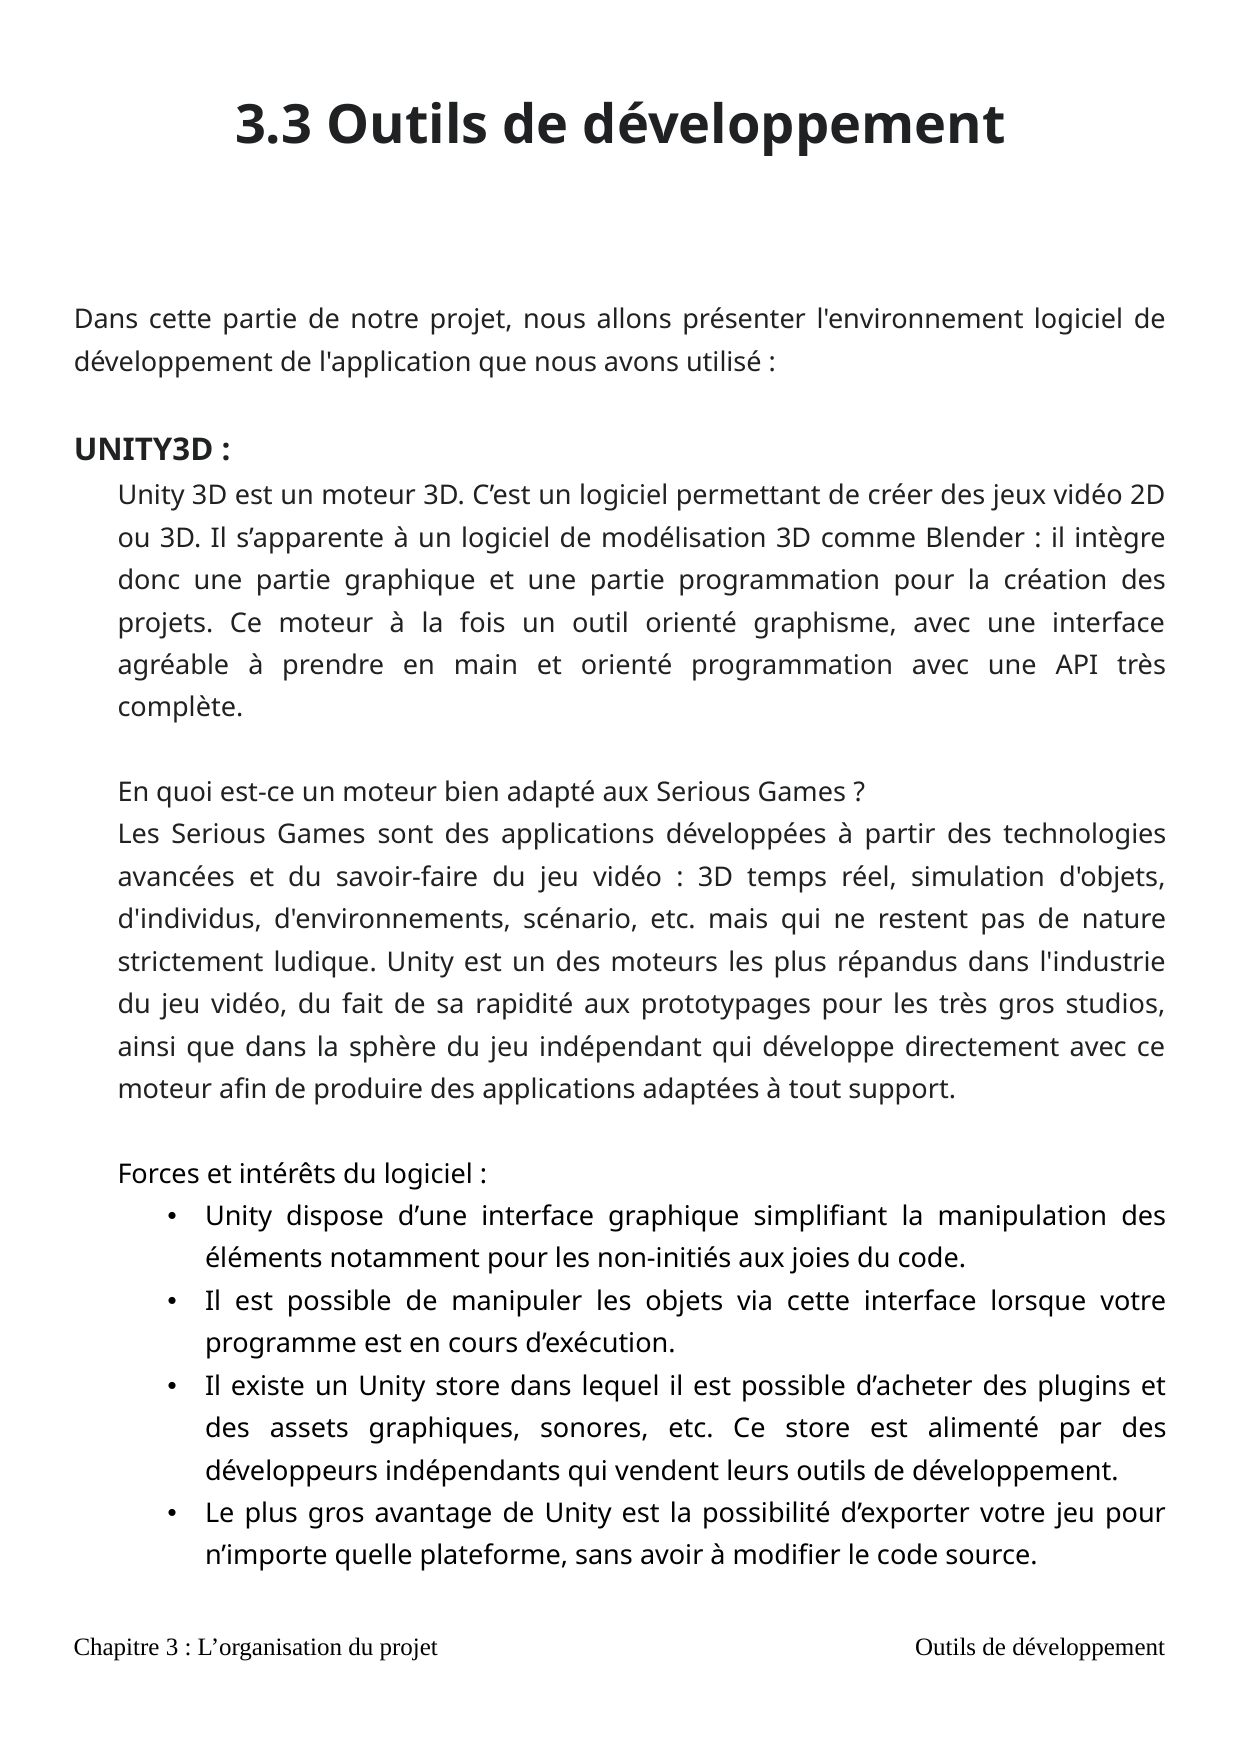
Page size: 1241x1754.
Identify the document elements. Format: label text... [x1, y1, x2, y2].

text Les Serious Games sont des applications développées à partir des technologies avancées et du savoir-faire du jeu vidéo : 3D temps réel, simulation d'objets, d'individus, d'environnements, scénario, etc. mais qui ne restent pas de nature strictement ludique. Unity est un des moteurs les plus répandus dans l'industrie du jeu vidéo, du fait de sa rapidité aux prototypages pour les très gros studios, ainsi que dans la sphère du jeu indépendant qui développe directement avec ce moteur afin de produire des applications adaptées à tout support. [117, 815, 1167, 1106]
text UNITY3D : [73, 427, 1167, 469]
list Le plus gros avantage de Unity est la possibilité d’exporter votre jeu pour n’importe quelle plateforme, sans avoir à modifier le code source. [167, 1493, 1167, 1573]
text Unity 3D est un moteur 3D. C’est un logiciel permettant de créer des jeux vidéo 2D ou 3D. Il s’apparente à un logiciel de modélisation 3D comme Blender : il intègre donc une partie graphique et une partie programmation pour la création des projets. Ce moteur à la fois un outil orienté graphisme, avec une interface agréable à prendre en main et orienté programmation avec une API très complète. [117, 476, 1167, 725]
text Dans cette partie de notre projet, nous allons présenter l'environnement logiciel de développement de l'application que nous avons utilisé : [73, 300, 1167, 379]
text En quoi est-ce un moteur bien adapté aux Serious Games ? [117, 773, 1167, 809]
list Unity dispose d’une interface graphique simplifiant la manipulation des éléments notamment pour les non-initiés aux joies du code. [167, 1197, 1167, 1276]
text Forces et intérêts du logiciel : [117, 1154, 1167, 1191]
list Il existe un Unity store dans lequel il est possible d’acheter des plugins et des assets graphiques, sonores, etc. Ce store est alimenté par des développeurs indépendants qui vendent leurs outils de développement. [167, 1366, 1167, 1488]
list Il est possible de manipuler les objets via cette interface lorsque votre programme est en cours d’exécution. [167, 1281, 1167, 1361]
text 3.3 Outils de développement [73, 86, 1167, 160]
